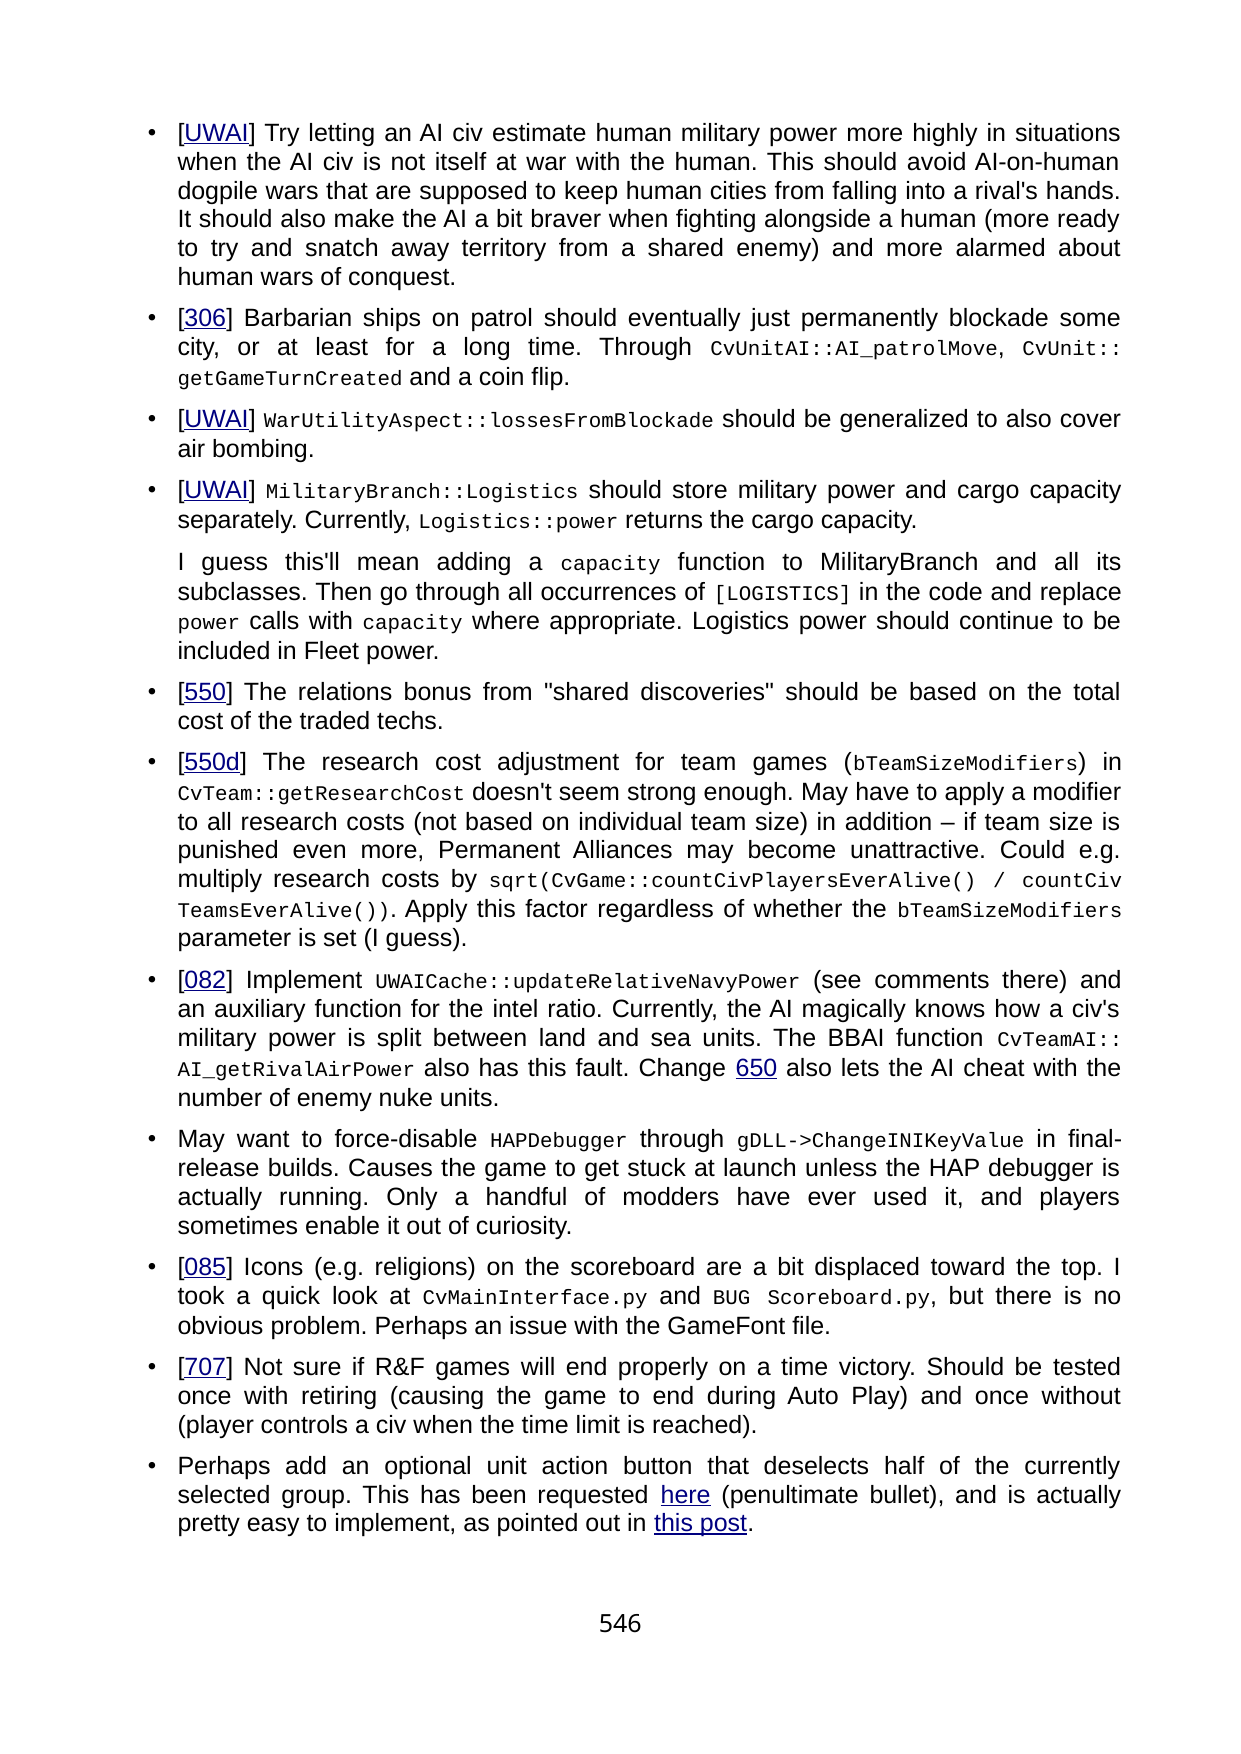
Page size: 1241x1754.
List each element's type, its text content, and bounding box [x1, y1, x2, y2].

list [707] Not sure if R&F games will end properly on a time victory. Should be tested once with retiring (causing the game to end during Auto Play) and once without (player controls a civ when the time limit is reached). [148, 1352, 1122, 1438]
list [UWAI] MilitaryBranch::Logistics should store military power and cargo capacity separately. Currently, Logistics::power returns the cargo capacity. [148, 475, 1122, 534]
list May want to force-disable HAPDebugger through gDLL->ChangeINIKeyValue in final-release builds. Causes the game to get stuck at launch unless the HAP debugger is actually running. Only a handful of modders have ever used it, and players sometimes enable it out of curiosity. [148, 1124, 1122, 1240]
list [550] The relations bonus from "shared discoveries" should be based on the total cost of the traded techs. [148, 677, 1122, 735]
list [UWAI] Try letting an AI civ estimate human military power more highly in situations when the AI civ is not itself at war with the human. This should avoid AI-on-human dogpile wars that are supposed to keep human cities from falling into a rival's hands. It should also make the AI a bit braver when fighting alongside a human (more ready to try and snatch away territory from a shared enemy) and more alarmed about human wars of conquest. [148, 118, 1122, 291]
list I guess this'll mean adding a capacity function to MilitaryBranch and all its subclasses. Then go through all occurrences of [LOGISTICS] in the code and replace power calls with capacity where appropriate. Logistics power should continue to be included in Fleet power. [148, 547, 1122, 664]
list [085] Icons (e.g. religions) on the scoreboard are a bit displaced toward the top. I took a quick look at CvMainInterface.py and BUG Scoreboard.py, but there is no obvious problem. Perhaps an issue with the GameFont file. [148, 1252, 1122, 1339]
list [550d] The research cost adjustment for team games (bTeamSizeModifiers) in CvTeam::getResearchCost doesn't seem strong enough. May have to apply a modifier to all research costs (not based on individual team size) in addition – if team size is punished even more, Permanent Alliances may become unattractive. Could e.g. multiply research costs by sqrt(CvGame::countCivPlayersEverAlive() / countCiv TeamsEverAlive()). Apply this factor regardless of whether the bTeamSizeModifiers parameter is set (I guess). [148, 747, 1122, 952]
list Perhaps add an optional unit action button that deselects half of the currently selected group. This has been requested here (penultimate bullet), and is actually pretty easy to implement, as pointed out in this post. [148, 1451, 1122, 1537]
list [082] Implement UWAICache::updateRelativeNavyPower (see comments there) and an auxiliary function for the intel ratio. Currently, the AI magically knows how a civ's military power is split between land and sea units. The BBAI function CvTeamAI:: AI_getRivalAirPower also has this fault. Change 650 also lets the AI cheat with the number of enemy nuke units. [148, 965, 1122, 1111]
list [UWAI] WarUtilityAspect::lossesFromBlockade should be generalized to also cover air bombing. [148, 404, 1122, 462]
list [306] Barbarian ships on patrol should eventually just permanently blockade some city, or at least for a long time. Through CvUnitAI::AI_patrolMove, CvUnit:: getGameTurnCreated and a coin flip. [148, 303, 1122, 391]
